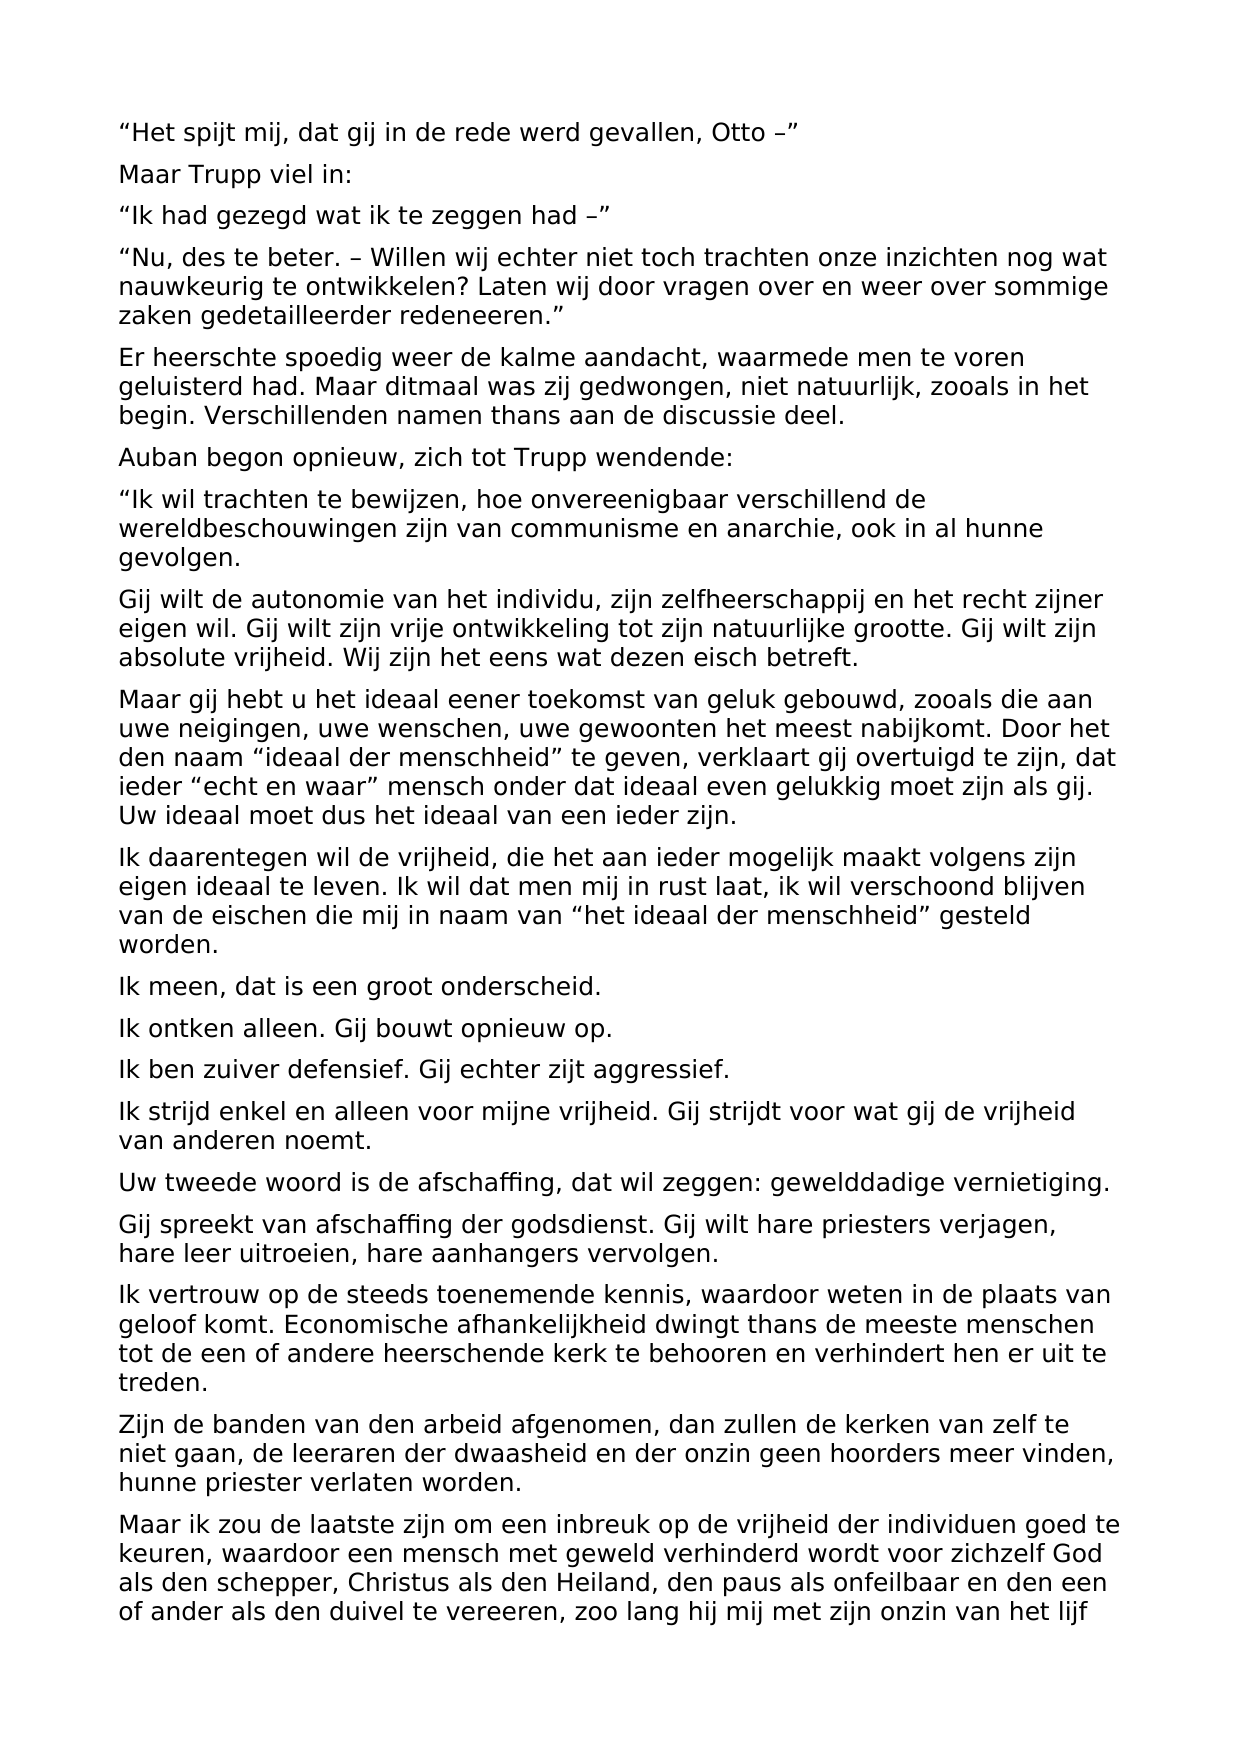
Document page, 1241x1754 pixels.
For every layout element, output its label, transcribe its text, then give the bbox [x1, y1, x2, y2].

text “Ik wil trachten te bewijzen, hoe onvereenigbaar verschillend de wereldbeschouwingen zijn van communisme en anarchie, ook in al hunne gevolgen. [118, 485, 1122, 572]
text Ik ben zuiver defensief. Gij echter zijt aggressief. [118, 1056, 1122, 1085]
text Ik vertrouw op de steeds toenemende kennis, waardoor weten in de plaats van geloof komt. Economische afhankelijkheid dwingt thans de meeste menschen tot de een of andere heerschende kerk te behooren en verhindert hen er uit te treden. [118, 1281, 1122, 1397]
text Maar gij hebt u het ideaal eener toekomst van geluk gebouwd, zooals die aan uwe neigingen, uwe wenschen, uwe gewoonten het meest nabijkomt. Door het den naam “ideaal der menschheid” te geven, verklaart gij overtuigd te zijn, dat ieder “echt en waar” mensch onder dat ideaal even gelukkig moet zijn als gij. Uw ideaal moet dus het ideaal van een ieder zijn. [118, 685, 1122, 831]
text “Ik had gezegd wat ik te zeggen had –” [118, 201, 1122, 231]
text Ik meen, dat is een groot onderscheid. [118, 972, 1122, 1001]
text Zijn de banden van den arbeid afgenomen, dan zullen de kerken van zelf te niet gaan, de leeraren der dwaasheid en der onzin geen hoorders meer vinden, hunne priester verlaten worden. [118, 1410, 1122, 1497]
text Gij wilt de autonomie van het individu, zijn zelfheerschappij en het recht zijner eigen wil. Gij wilt zijn vrije ontwikkeling tot zijn natuurlijke grootte. Gij wilt zijn absolute vrijheid. Wij zijn het eens wat dezen eisch betreft. [118, 585, 1122, 672]
text Uw tweede woord is de afschaffing, dat wil zeggen: gewelddadige vernietiging. [118, 1168, 1122, 1197]
text “Het spijt mij, dat gij in de rede werd gevallen, Otto –” [118, 118, 1122, 147]
text Er heerschte spoedig weer de kalme aandacht, waarmede men te voren geluisterd had. Maar ditmaal was zij gedwongen, niet natuurlijk, zooals in het begin. Verschillenden namen thans aan de discussie deel. [118, 343, 1122, 431]
text “Nu, des te beter. – Willen wij echter niet toch trachten onze inzichten nog wat nauwkeurig te ontwikkelen? Laten wij door vragen over en weer over sommige zaken gedetailleerder redeneeren.” [118, 243, 1122, 331]
text Maar Trupp viel in: [118, 160, 1122, 189]
text Auban begon opnieuw, zich tot Trupp wendende: [118, 443, 1122, 472]
text Gij spreekt van afschaffing der godsdienst. Gij wilt hare priesters verjagen, hare leer uitroeien, hare aanhangers vervolgen. [118, 1210, 1122, 1268]
text Ik daarentegen wil de vrijheid, die het aan ieder mogelijk maakt volgens zijn eigen ideaal te leven. Ik wil dat men mij in rust laat, ik wil verschoond blijven van de eischen die mij in naam van “het ideaal der menschheid” gesteld worden. [118, 843, 1122, 960]
text Maar ik zou de laatste zijn om een inbreuk op de vrijheid der individuen goed te keuren, waardoor een mensch met geweld verhinderd wordt voor zichzelf God als den schepper, Christus als den Heiland, den paus als onfeilbaar en den een of ander als den duivel te vereeren, zoo lang hij mij met zijn onzin van het lijf [118, 1510, 1122, 1626]
text Ik strijd enkel en alleen voor mijne vrijheid. Gij strijdt voor wat gij de vrijheid van anderen noemt. [118, 1097, 1122, 1156]
text Ik ontken alleen. Gij bouwt opnieuw op. [118, 1014, 1122, 1043]
